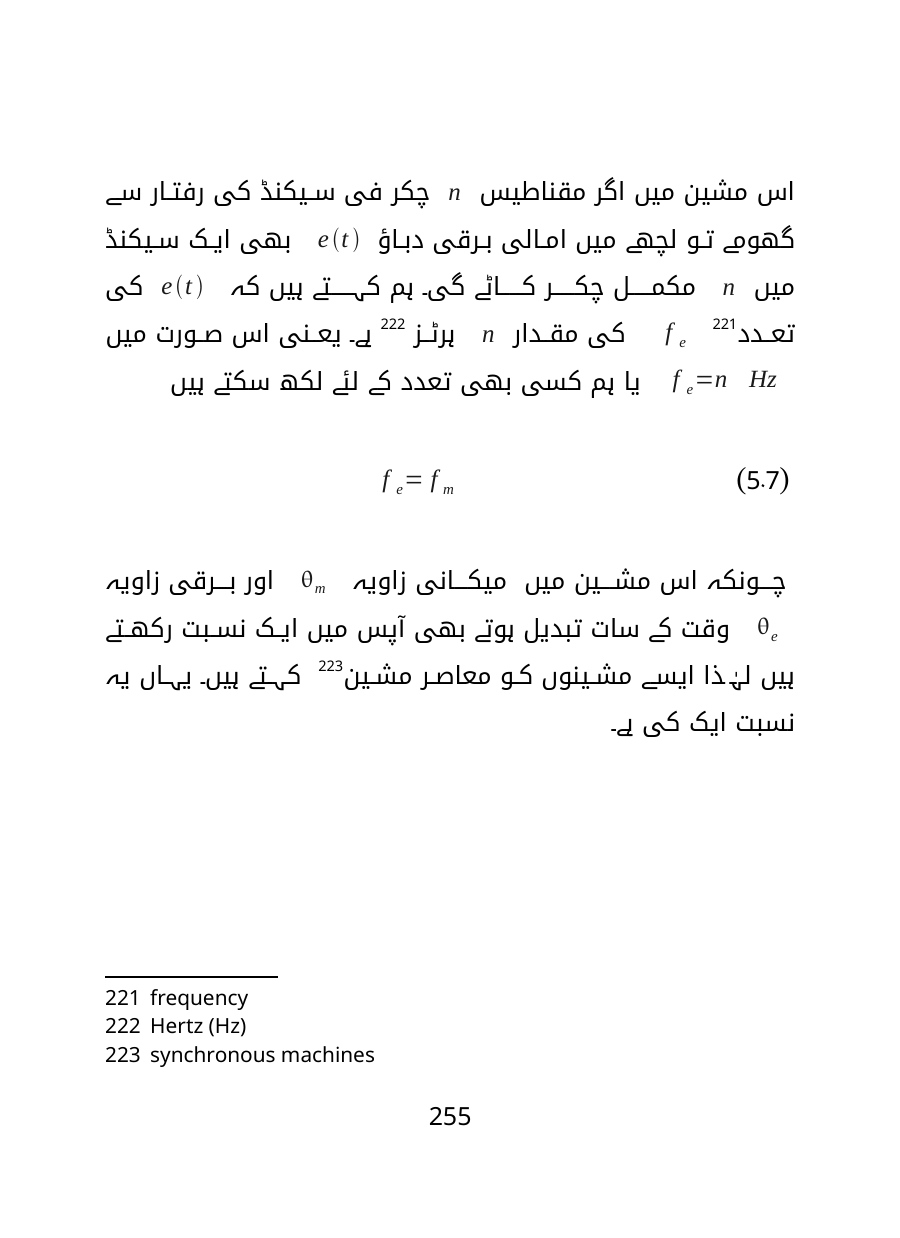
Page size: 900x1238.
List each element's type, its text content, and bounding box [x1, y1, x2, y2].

text frequency [105, 983, 795, 1012]
text چونکہ اس مشین میں میکانی زاویہ اور برقی زاویہ وقت کے سات تبدیل ہوتے بھی آپس میں ایک نسبت رکھتے ہیں لہٰذا ایسے مشینوں کو معاصر مشین کہتے ہیں۔ یہاں یہ نسبت ایک کی ہے۔ [105, 557, 795, 747]
table_header [105, 452, 718, 523]
text synchronous machines [105, 1040, 795, 1068]
text اس مشین میں اگر مقناطیسچکر فی سیکنڈ کی رفتار سے گھومے تو لچھے میں امالی برقی دباؤ بھی ایک سیکنڈ میں مکمل چکر کاٹے گی۔ ہم کہتے ہیں کہ کی تعدد کی مقدار ہرٹز ہے۔ یعنی اس صورت میں یا ہم کسی بھی تعدد کے لئے لکھ سکتے ہیں [105, 168, 795, 406]
table_header (5.7) [718, 452, 795, 523]
text Hertz (Hz) [105, 1012, 795, 1040]
